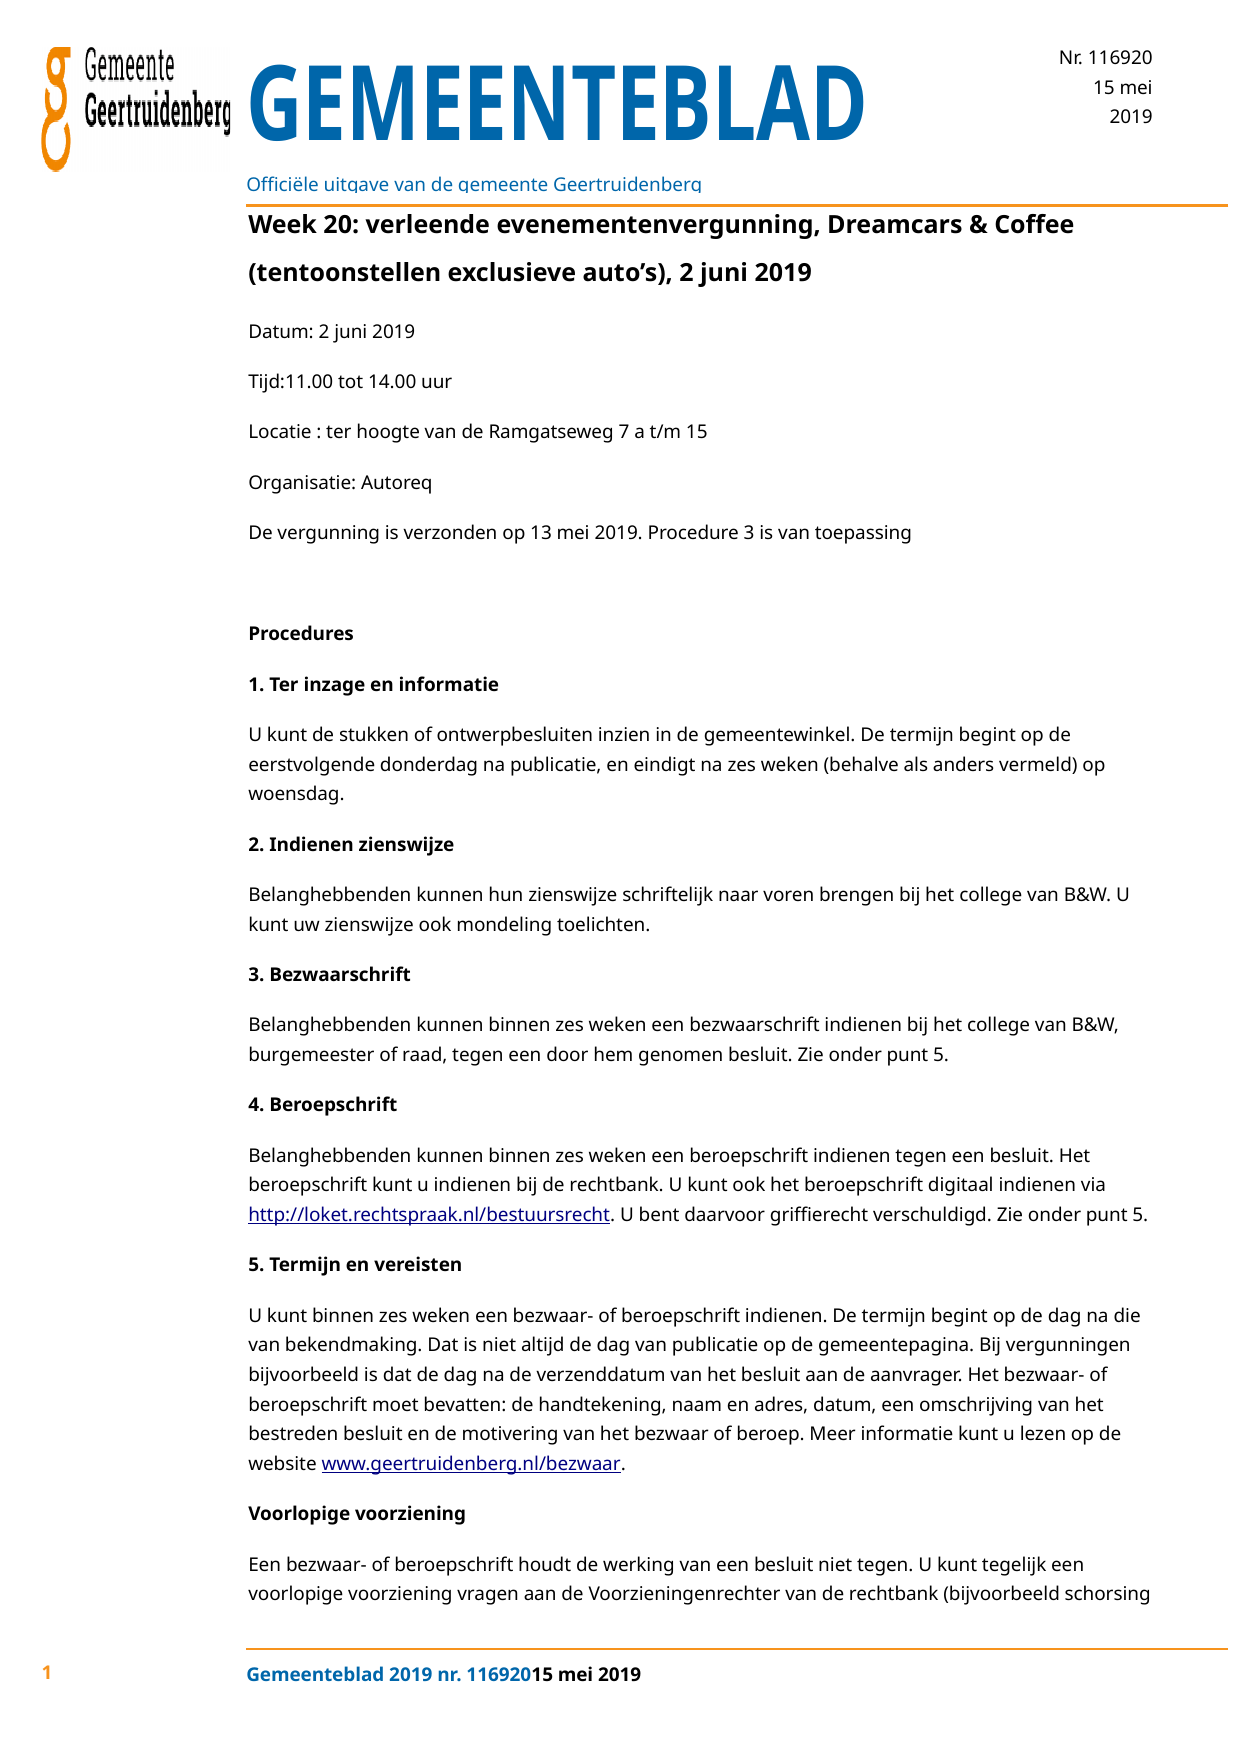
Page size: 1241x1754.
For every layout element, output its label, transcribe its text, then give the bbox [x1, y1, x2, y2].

text Week 20: verleende evenementenvergunning, Dreamcars & Coffee (tentoonstellen exclusieve auto’s), 2 juni 2019 [248, 207, 1152, 288]
text Datum: 2 juni 2019 [248, 318, 1152, 344]
text Voorlopige voorziening [248, 1500, 1152, 1526]
text U kunt de stukken of ontwerpbesluiten inzien in de gemeentewinkel. De termijn begint op de eerstvolgende donderdag na publicatie, en eindigt na zes weken (behalve als anders vermeld) op woensdag. [248, 721, 1152, 806]
text Procedures [248, 620, 1152, 646]
text Belanghebbenden kunnen hun zienswijze schriftelijk naar voren brengen bij het college van B&W. U kunt uw zienswijze ook mondeling toelichten. [248, 881, 1152, 937]
text De vergunning is verzonden op 13 mei 2019. Procedure 3 is van toepassing [248, 519, 1152, 545]
text 5. Termijn en vereisten [248, 1252, 1152, 1277]
text Tijd:11.00 tot 14.00 uur [248, 368, 1152, 394]
text 3. Bezwaarschrift [248, 961, 1152, 987]
text 2. Indienen zienswijze [248, 831, 1152, 857]
text Locatie : ter hoogte van de Ramgatseweg 7 a t/m 15 [248, 419, 1152, 444]
text 4. Beroepschrift [248, 1092, 1152, 1117]
text Een bezwaar- of beroepschrift houdt de werking van een besluit niet tegen. U kunt tegelijk een voorlopige voorziening vragen aan de Voorzieningenrechter van de rechtbank (bijvoorbeeld schorsing [248, 1551, 1152, 1606]
text Organisatie: Autoreq [248, 469, 1152, 495]
picture [41, 47, 231, 172]
text U kunt binnen zes weken een bezwaar- of beroepschrift indienen. De termijn begint op de dag na die van bekendmaking. Dat is niet altijd de dag van publicatie op de gemeentepagina. Bij vergunningen bijvoorbeeld is dat de dag na de verzenddatum van het besluit aan de aanvrager. Het bezwaar- of beroepschrift moet bevatten: de handtekening, naam en adres, datum, een omschrijving van het bestreden besluit en de motivering van het bezwaar of beroep. Meer informatie kunt u lezen op de website www.geertruidenberg.nl/bezwaar. [248, 1302, 1152, 1476]
text Belanghebbenden kunnen binnen zes weken een beroepschrift indienen tegen een besluit. Het beroepschrift kunt u indienen bij de rechtbank. U kunt ook het beroepschrift digitaal indienen via http://loket.rechtspraak.nl/bestuursrecht. U bent daarvoor griffierecht verschuldigd. Zie onder punt 5. [248, 1142, 1152, 1227]
text Belanghebbenden kunnen binnen zes weken een bezwaarschrift indienen bij het college van B&W, burgemeester of raad, tegen een door hem genomen besluit. Zie onder punt 5. [248, 1012, 1152, 1067]
text 1. Ter inzage en informatie [248, 671, 1152, 697]
